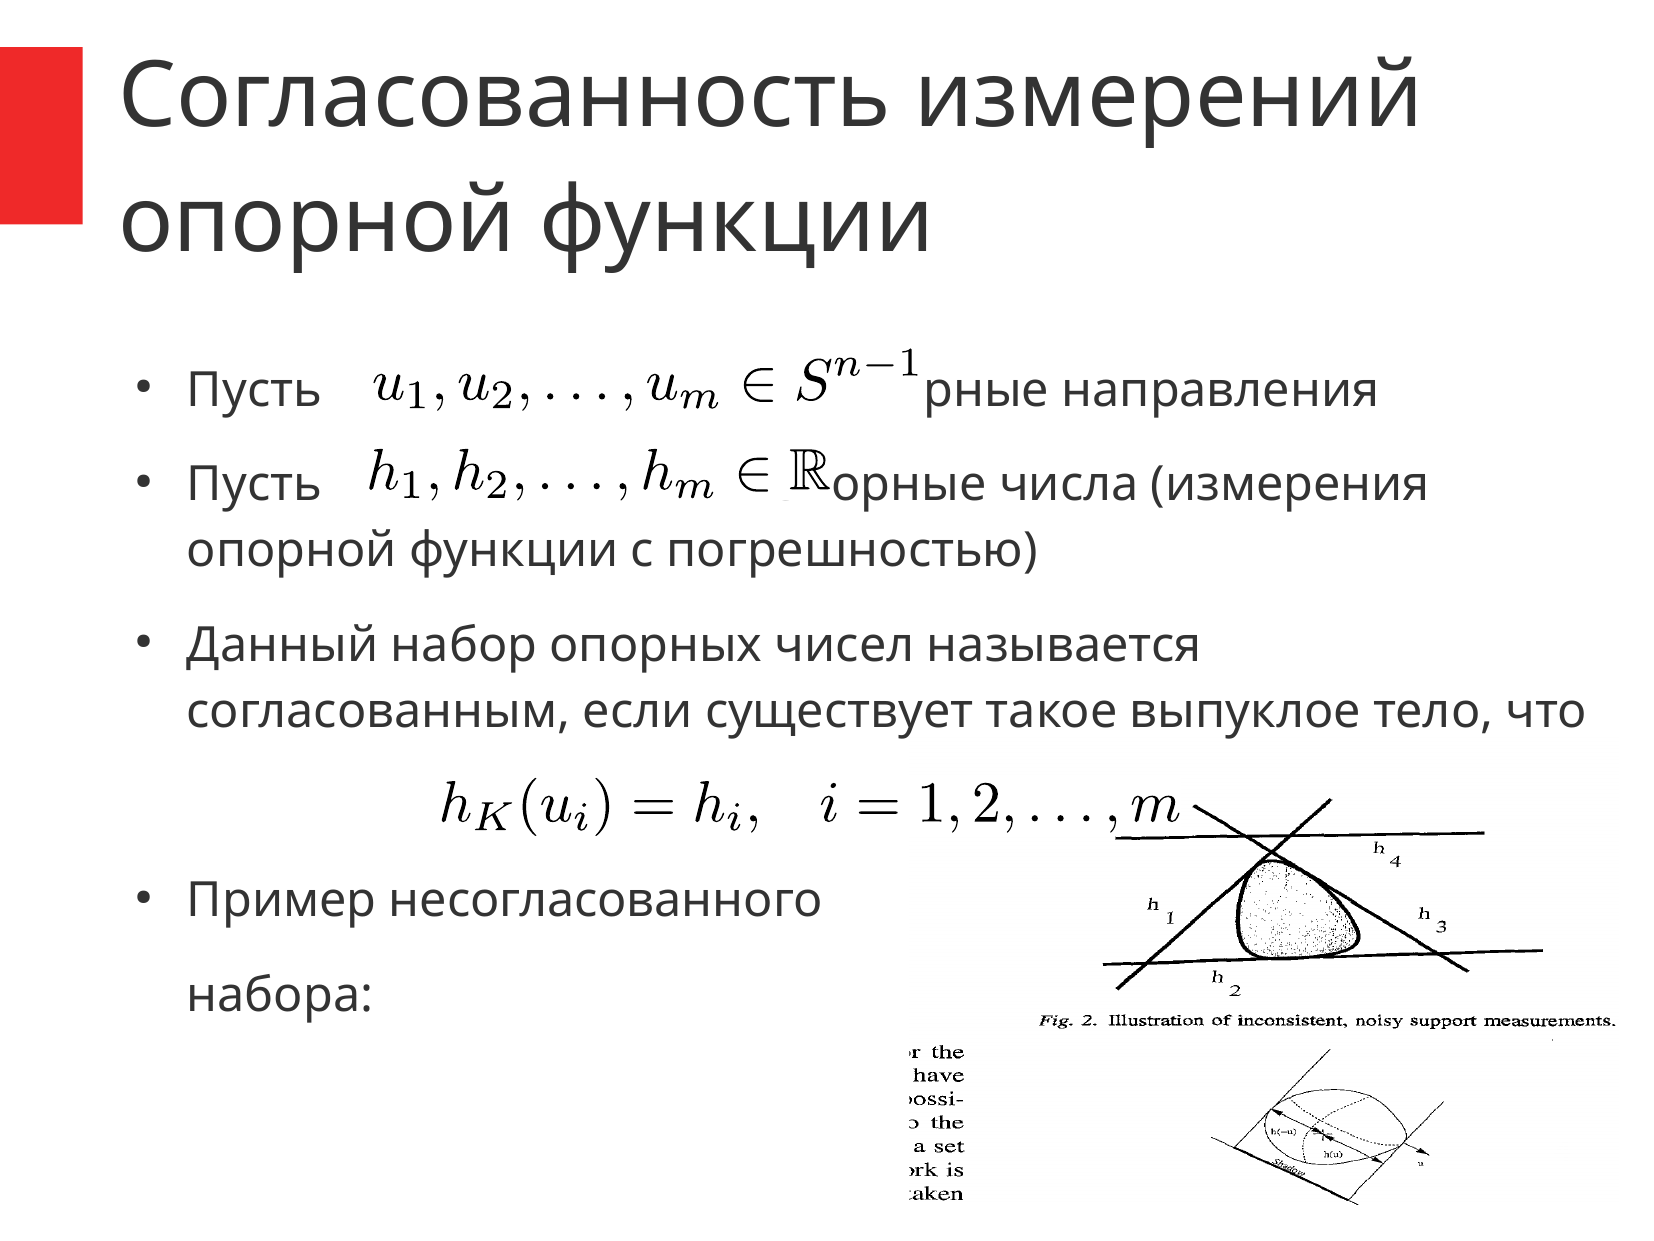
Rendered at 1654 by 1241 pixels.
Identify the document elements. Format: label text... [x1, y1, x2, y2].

text_box [371, 348, 922, 411]
text_box [366, 448, 831, 501]
list Пусть – опорные направления Пусть – опорные числа (измерения опорной функции с погрешностью) Данный набор опорных чисел называется согласованным, если существует такое выпуклое тело, что Пример несогласованного набора: [118, 354, 1595, 1074]
title Согласованность измерений опорной функции [118, 45, 1571, 261]
text_box [438, 777, 1182, 836]
picture [909, 737, 1619, 1205]
